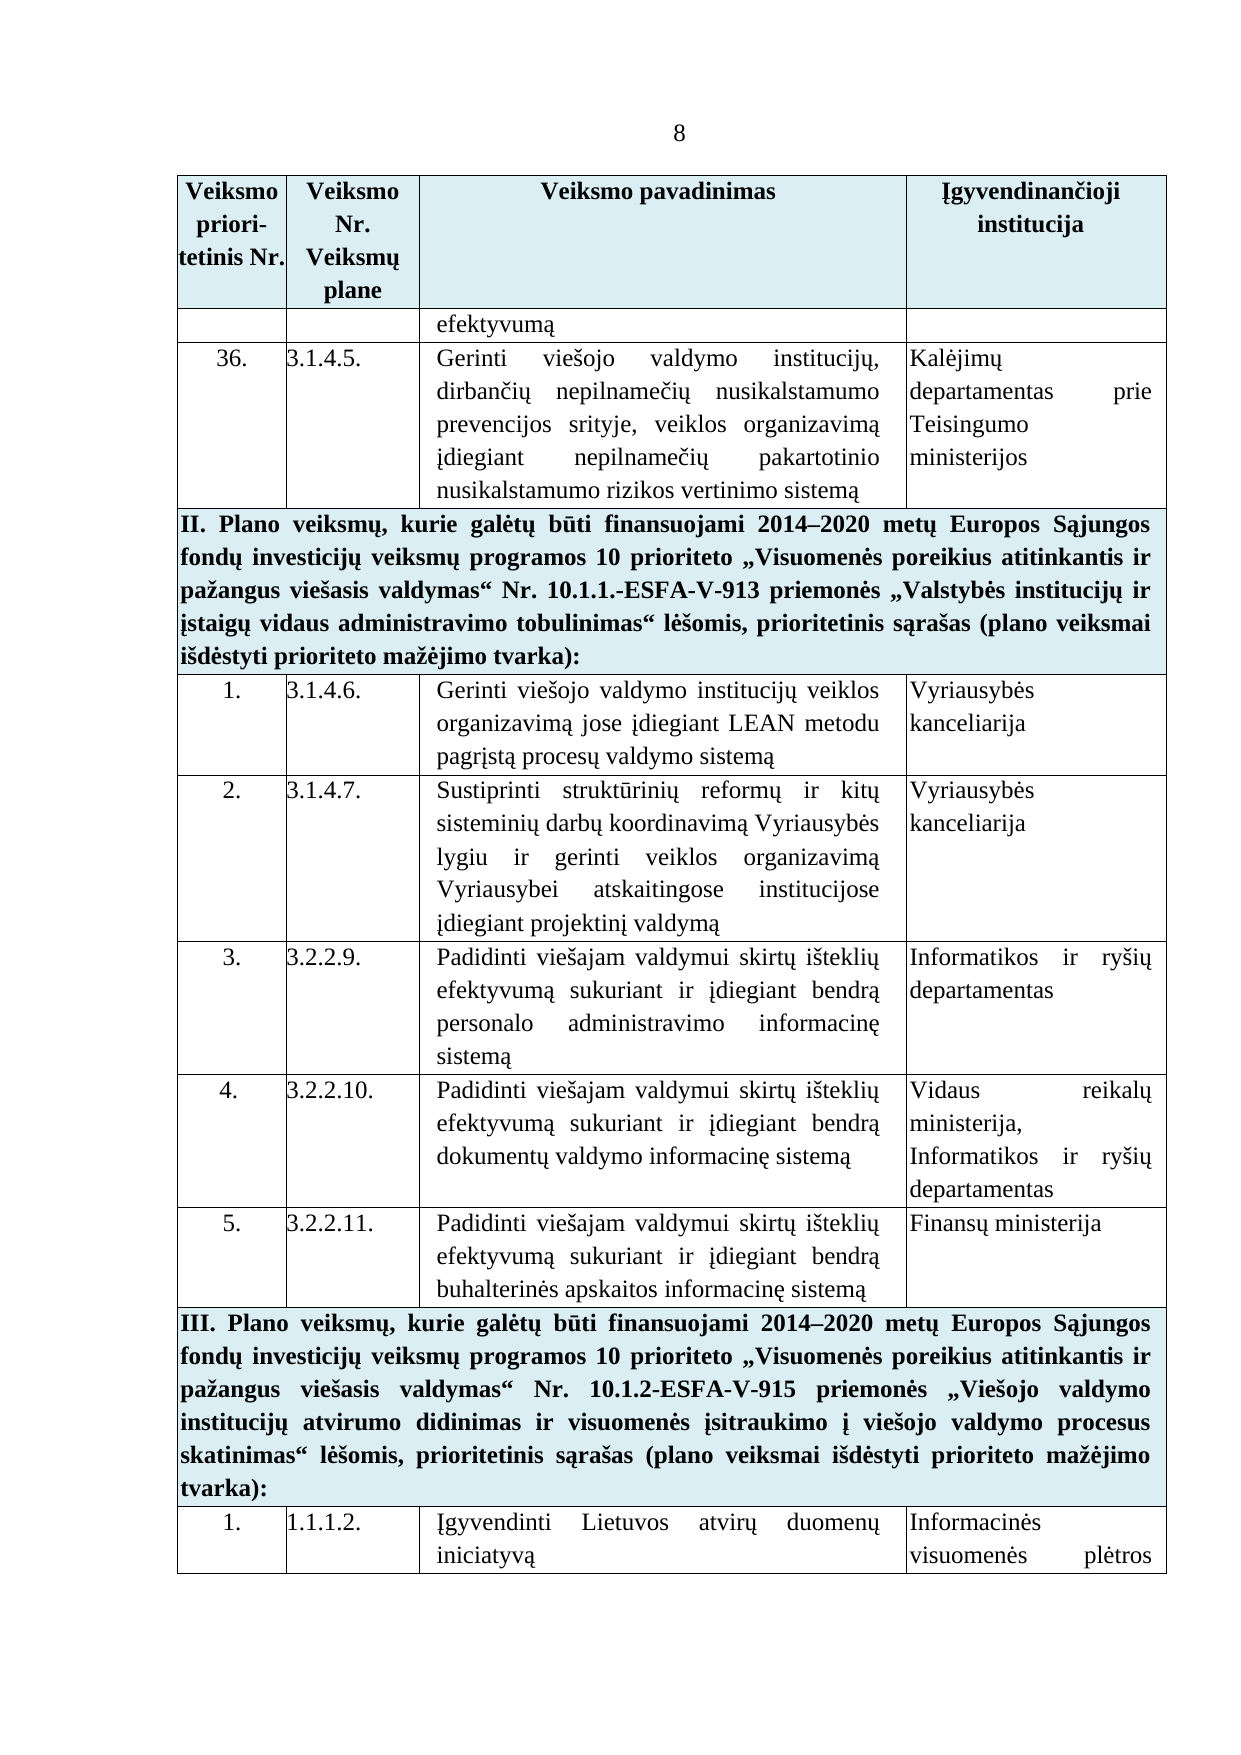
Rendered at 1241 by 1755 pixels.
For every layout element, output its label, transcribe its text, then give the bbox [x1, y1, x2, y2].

table_cell Gerinti viešojo valdymo institucijų veiklos organizavimą jose įdiegiant LEAN metodu pagrįstą procesų valdymo sistemą [420, 675, 906, 774]
table_cell Gerinti viešojo valdymo institucijų, dirbančių nepilnamečių nusikalstamumo prevencijos srityje, veiklos organizavimą įdiegiant nepilnamečių pakartotinio nusikalstamumo rizikos vertinimo sistemą [420, 343, 906, 508]
table_cell 3.2.2.10. [287, 1075, 419, 1207]
table_cell Sustiprinti struktūrinių reformų ir kitų sisteminių darbų koordinavimą Vyriausybės lygiu ir gerinti veiklos organizavimą Vyriausybei atskaitingose institucijose įdiegiant projektinį valdymą [420, 776, 906, 941]
table_cell 36. [178, 343, 286, 508]
table_cell Padidinti viešajam valdymui skirtų išteklių efektyvumą sukuriant ir įdiegiant bendrą dokumentų valdymo informacinę sistemą [420, 1075, 906, 1207]
table_cell 3.1.4.6. [287, 675, 419, 774]
table_header Įgyvendinančioji institucija [907, 176, 1166, 308]
table_cell 1. [178, 675, 286, 774]
table_cell 3.2.2.11. [287, 1208, 419, 1307]
table_cell Kalėjimų departamentas prie Teisingumo ministerijos [907, 343, 1166, 508]
table_header Veiksmo Nr. Veiksmų plane [287, 176, 419, 308]
table_header Veiksmo priori-tetinis Nr. [178, 176, 286, 308]
table_cell Vidaus reikalų ministerija, Informatikos ir ryšių departamentas [907, 1075, 1166, 1207]
table_cell III. Plano veiksmų, kurie galėtų būti finansuojami 2014–2020 metų Europos Sąjungos fondų investicijų veiksmų programos 10 prioriteto „Visuomenės poreikius atitinkantis ir pažangus viešasis valdymas“ Nr. 10.1.2-ESFA-V-915 priemonės „Viešojo valdymo institucijų atvirumo didinimas ir visuomenės įsitraukimo į viešojo valdymo procesus skatinimas“ lėšomis, prioritetinis sąrašas (plano veiksmai išdėstyti prioriteto mažėjimo tvarka): [178, 1308, 1166, 1506]
table_cell Vyriausybės kanceliarija [907, 776, 1166, 941]
table_cell 3.1.4.7. [287, 776, 419, 941]
table_cell [907, 309, 1166, 342]
table_header Veiksmo pavadinimas [420, 176, 906, 308]
table_cell efektyvumą [420, 309, 906, 342]
table_cell 1. [178, 1507, 286, 1573]
table_cell [178, 309, 286, 342]
table_cell Padidinti viešajam valdymui skirtų išteklių efektyvumą sukuriant ir įdiegiant bendrą personalo administravimo informacinę sistemą [420, 942, 906, 1074]
table_cell 5. [178, 1208, 286, 1307]
table_cell 1.1.1.2. [287, 1507, 419, 1573]
table_cell 4. [178, 1075, 286, 1207]
table_cell Informatikos ir ryšių departamentas [907, 942, 1166, 1074]
table_cell II. Plano veiksmų, kurie galėtų būti finansuojami 2014–2020 metų Europos Sąjungos fondų investicijų veiksmų programos 10 prioriteto „Visuomenės poreikius atitinkantis ir pažangus viešasis valdymas“ Nr. 10.1.1.-ESFA-V-913 priemonės „Valstybės institucijų ir įstaigų vidaus administravimo tobulinimas“ lėšomis, prioritetinis sąrašas (plano veiksmai išdėstyti prioriteto mažėjimo tvarka): [178, 509, 1166, 674]
table_cell 3.1.4.5. [287, 343, 419, 508]
table_cell Vyriausybės kanceliarija [907, 675, 1166, 774]
table_cell Finansų ministerija [907, 1208, 1166, 1307]
table_cell Informacinės visuomenės plėtros [907, 1507, 1166, 1573]
table_cell Įgyvendinti Lietuvos atvirų duomenų iniciatyvą [420, 1507, 906, 1573]
table_cell 3.2.2.9. [287, 942, 419, 1074]
table_cell 3. [178, 942, 286, 1074]
table_cell Padidinti viešajam valdymui skirtų išteklių efektyvumą sukuriant ir įdiegiant bendrą buhalterinės apskaitos informacinę sistemą [420, 1208, 906, 1307]
table_cell [287, 309, 419, 342]
table_cell 2. [178, 776, 286, 941]
